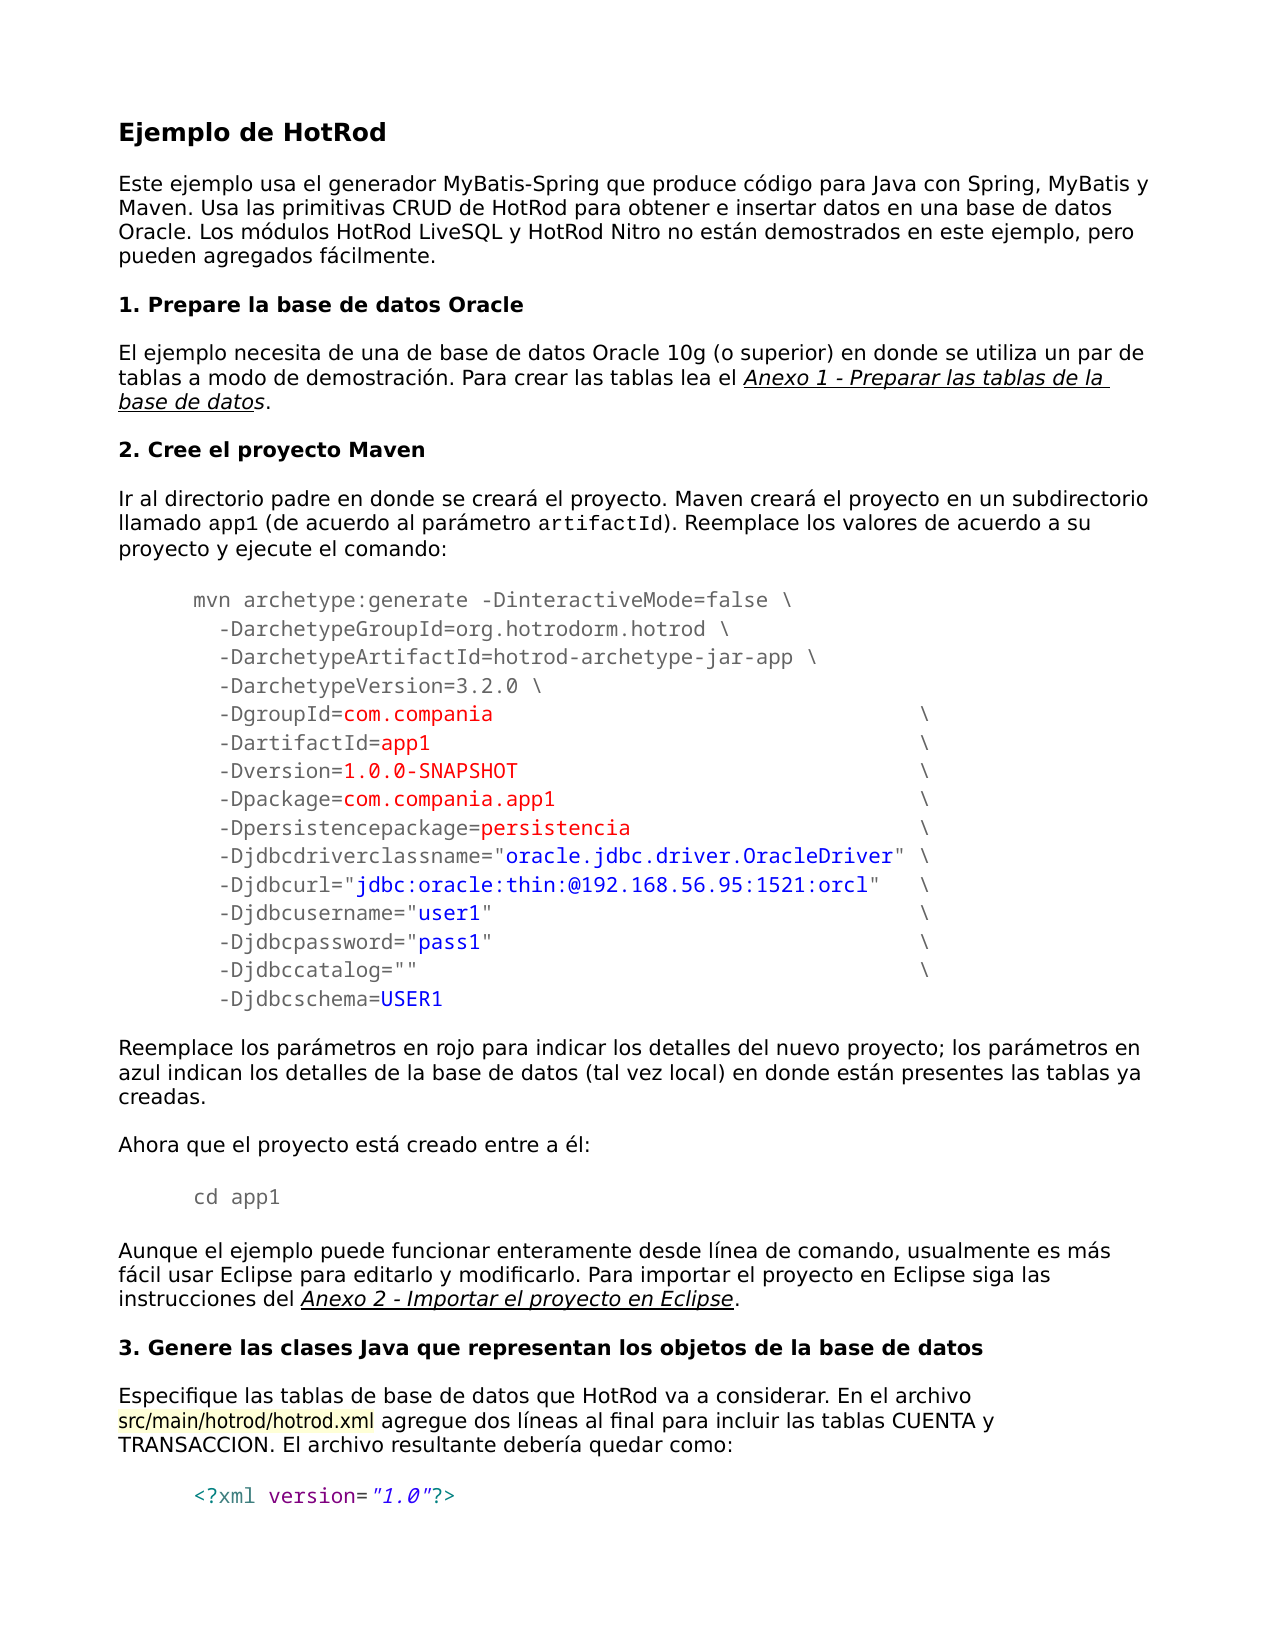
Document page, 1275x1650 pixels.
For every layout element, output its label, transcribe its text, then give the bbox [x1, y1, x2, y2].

text -Dpersistencepackage=persistencia \ [193, 813, 1157, 841]
text -Djdbcschema=USER1 [193, 984, 1157, 1012]
text cd app1 [193, 1182, 1157, 1210]
text 3. Genere las clases Java que representan los objetos de la base de datos [118, 1336, 1157, 1360]
text Ir al directorio padre en donde se creará el proyecto. Maven creará el proyecto en un subdirectorio llamado app1 (de acuerdo al parámetro artifactId). Reemplace los valores de acuerdo a su proyecto y ejecute el comando: [118, 487, 1157, 561]
text Reemplace los parámetros en rojo para indicar los detalles del nuevo proyecto; los parámetros en azul indican los detalles de la base de datos (tal vez local) en donde están presentes las tablas ya creadas. [118, 1036, 1157, 1109]
text El ejemplo necesita de una de base de datos Oracle 10g (o superior) en donde se utiliza un par de tablas a modo de demostración. Para crear las tablas lea el Anexo 1 - Preparar las tablas de la base de datos. [118, 341, 1157, 414]
text Este ejemplo usa el generador MyBatis-Spring que produce código para Java con Spring, MyBatis y Maven. Usa las primitivas CRUD de HotRod para obtener e insertar datos en una base de datos Oracle. Los módulos HotRod LiveSQL y HotRod Nitro no están demostrados en este ejemplo, pero pueden agregados fácilmente. [118, 172, 1157, 269]
text -DarchetypeArtifactId=hotrod-archetype-jar-app \ [193, 642, 1157, 671]
text -DartifactId=app1 \ [193, 728, 1157, 756]
text -Djdbcdriverclassname="oracle.jdbc.driver.OracleDriver" \ [193, 841, 1157, 870]
text mvn archetype:generate -DinteractiveMode=false \ [193, 586, 1157, 614]
text Ejemplo de HotRod [118, 118, 1157, 147]
text Aunque el ejemplo puede funcionar enteramente desde línea de comando, usualmente es más fácil usar Eclipse para editarlo y modificarlo. Para importar el proyecto en Eclipse siga las instrucciones del Anexo 2 - Importar el proyecto en Eclipse. [118, 1239, 1157, 1312]
text -Dpackage=com.compania.app1 \ [193, 784, 1157, 813]
text -Dversion=1.0.0-SNAPSHOT \ [193, 756, 1157, 784]
text -Djdbccatalog="" \ [193, 955, 1157, 984]
text 2. Cree el proyecto Maven [118, 438, 1157, 463]
text Ahora que el proyecto está creado entre a él: [118, 1133, 1157, 1158]
text -Djdbcusername="user1" \ [193, 898, 1157, 927]
text <?xml version="1.0"?> [193, 1482, 1157, 1510]
text -DarchetypeGroupId=org.hotrodorm.hotrod \ [193, 614, 1157, 642]
text -DarchetypeVersion=3.2.0 \ [193, 671, 1157, 699]
text -Djdbcpassword="pass1" \ [193, 927, 1157, 955]
text -Djdbcurl="jdbc:oracle:thin:@192.168.56.95:1521:orcl" \ [193, 870, 1157, 898]
text 1. Prepare la base de datos Oracle [118, 293, 1157, 317]
text -DgroupId=com.compania \ [193, 699, 1157, 728]
text Especifique las tablas de base de datos que HotRod va a considerar. En el archivo src/main/hotrod/hotrod.xml agregue dos líneas al final para incluir las tablas CUENTA y TRANSACCION. El archivo resultante debería quedar como: [118, 1384, 1157, 1457]
